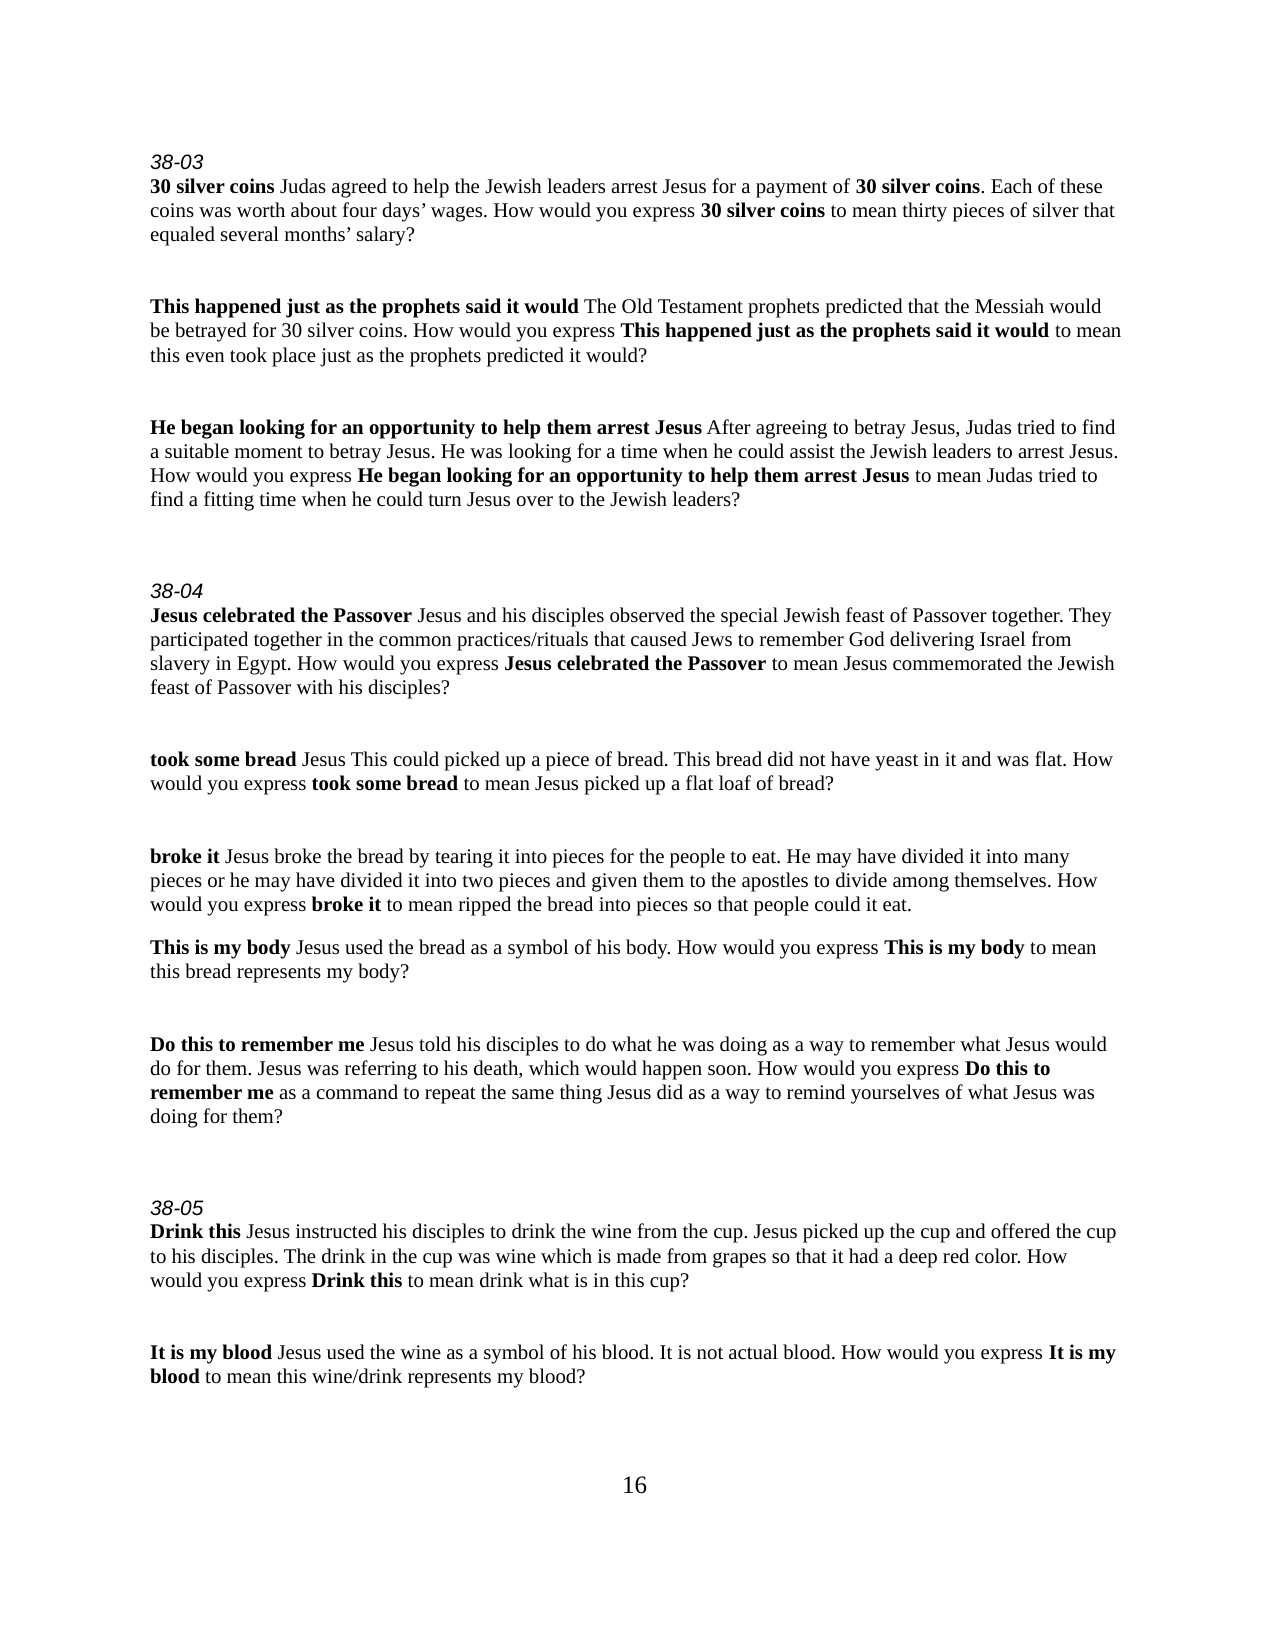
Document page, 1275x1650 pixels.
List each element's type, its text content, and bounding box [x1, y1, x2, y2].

text This is my body Jesus used the bread as a symbol of his body. How would you express This is my body to mean this bread represents my body? [150, 935, 1125, 983]
subtitle 38-03 [150, 150, 1125, 174]
text This happened just as the prophets said it would The Old Testament prophets predicted that the Messiah would be betrayed for 30 silver coins. How would you express This happened just as the prophets said it would to mean this even took place just as the prophets predicted it would? [150, 294, 1125, 367]
text 30 silver coins Judas agreed to help the Jewish leaders arrest Jesus for a payment of 30 silver coins. Each of these coins was worth about four days’ wages. How would you express 30 silver coins to mean thirty pieces of silver that equaled several months’ salary? [150, 174, 1125, 246]
text Drink this Jesus instructed his disciples to drink the wine from the cup. Jesus picked up the cup and offered the cup to his disciples. The drink in the cup was wine which is made from grapes so that it had a deep red color. How would you express Drink this to mean drink what is in this cup? [150, 1219, 1125, 1292]
text Jesus celebrated the Passover Jesus and his disciples observed the special Jewish feast of Passover together. They participated together in the common practices/rituals that caused Jews to remember God delivering Israel from slavery in Egypt. How would you express Jesus celebrated the Passover to mean Jesus commemorated the Jewish feast of Passover with his disciples? [150, 603, 1125, 699]
subtitle 38-05 [150, 1196, 1125, 1219]
text broke it Jesus broke the bread by tearing it into pieces for the people to eat. He may have divided it into many pieces or he may have divided it into two pieces and given them to the apostles to divide among themselves. How would you express broke it to mean ripped the bread into pieces so that people could it eat. [150, 843, 1125, 916]
text He began looking for an opportunity to help them arrest Jesus After agreeing to betray Jesus, Judas tried to find a suitable moment to betray Jesus. He was looking for a time when he could assist the Jewish leaders to arrest Jesus. How would you express He began looking for an opportunity to help them arrest Jesus to mean Judas tried to find a fitting time when he could turn Jesus over to the Jewish leaders? [150, 415, 1125, 511]
subtitle 38-04 [150, 579, 1125, 603]
text It is my blood Jesus used the wine as a symbol of his blood. It is not actual blood. How would you express It is my blood to mean this wine/drink represents my blood? [150, 1340, 1125, 1388]
text Do this to remember me Jesus told his disciples to do what he was doing as a way to remember what Jesus would do for them. Jesus was referring to his death, which would happen soon. How would you express Do this to remember me as a command to repeat the same thing Jesus did as a way to remind yourselves of what Jesus was doing for them? [150, 1032, 1125, 1128]
text took some bread Jesus This could picked up a piece of bread. This bread did not have yeast in it and was flat. How would you express took some bread to mean Jesus picked up a flat loaf of bread? [150, 747, 1125, 795]
